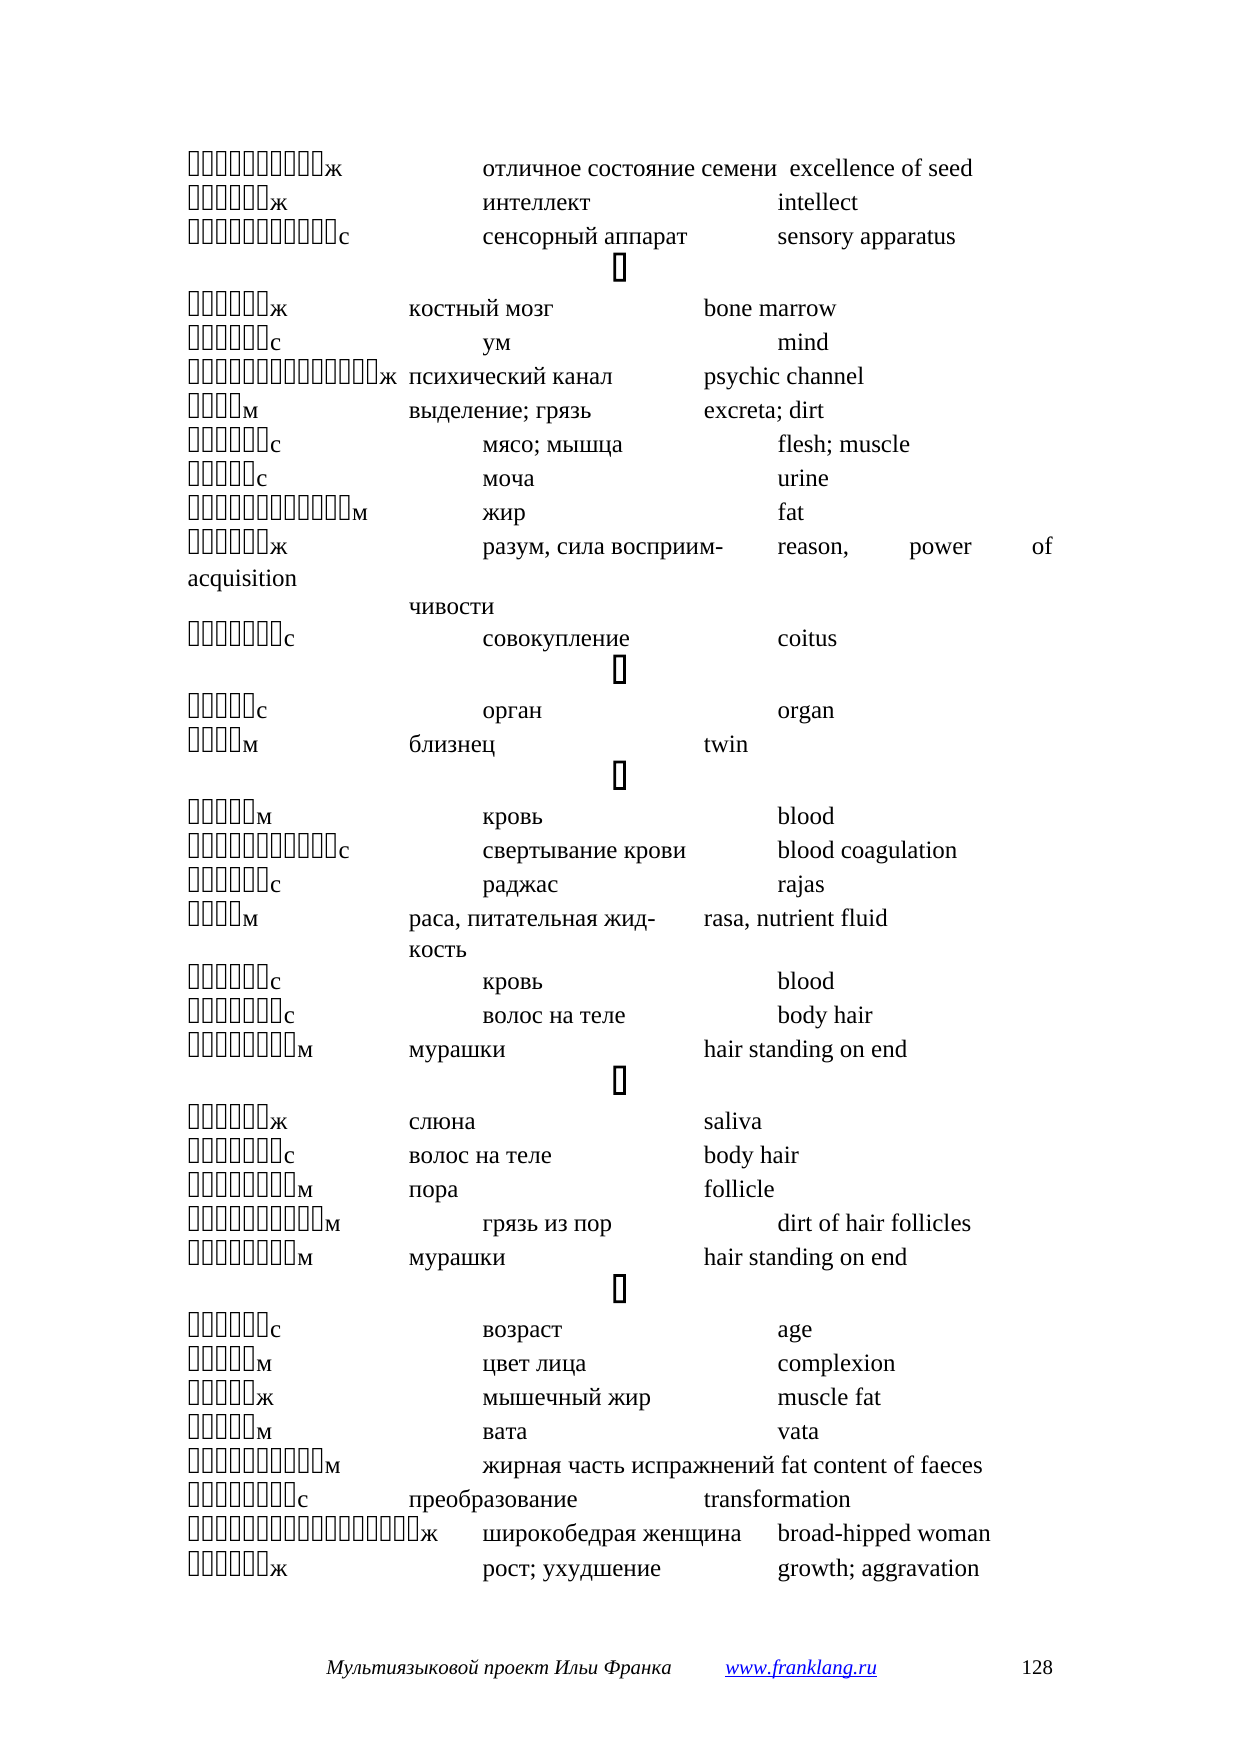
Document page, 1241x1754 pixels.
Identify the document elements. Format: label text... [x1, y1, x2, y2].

text с волос на теле body hair [187, 1137, 1053, 1171]
text м кровь blood [187, 798, 1053, 832]
text  [187, 654, 1053, 692]
text м близнец twin [187, 726, 1053, 760]
text м раса, питательная жид- rasa, nutrient fluid [187, 900, 1053, 934]
text с совокупление coitus [187, 620, 1053, 654]
text с кровь blood [187, 963, 1053, 997]
text ж отличное состояние семени excellence of seed [187, 150, 1053, 184]
text м жирная часть испражнений fat content of faeces [187, 1448, 1053, 1482]
text ж слюна saliva [187, 1103, 1053, 1137]
text м вата vata [187, 1414, 1053, 1448]
text с свертывание крови blood coagulation [187, 832, 1053, 866]
text ж рост; ухудшение growth; aggravation [187, 1550, 1053, 1584]
text с орган organ [187, 692, 1053, 726]
text чивости [187, 591, 1053, 620]
text  [187, 1065, 1053, 1103]
text с мясо; мышца flesh; muscle [187, 426, 1053, 460]
text с сенсорный аппарат sensory apparatus [187, 218, 1053, 252]
text м мурашки hair standing on end [187, 1239, 1053, 1273]
text м выделение; грязь excreta; dirt [187, 392, 1053, 426]
text c возраст age [187, 1311, 1053, 1346]
text м грязь из пор dirt of hair follicles [187, 1205, 1053, 1239]
text м мурашки hair standing on end [187, 1031, 1053, 1065]
text  [187, 760, 1053, 798]
text м пора follicle [187, 1171, 1053, 1205]
text ж разум, сила восприим- reason, power of acquisition [187, 528, 1053, 591]
text м жир fat [187, 494, 1053, 528]
text с волос на теле body hair [187, 997, 1053, 1031]
text ж широкобедрая женщина broad-hipped woman [187, 1516, 1053, 1550]
text м цвет лица complexion [187, 1346, 1053, 1379]
text ж мышечный жир muscle fat [187, 1379, 1053, 1414]
text кость [187, 934, 1053, 963]
text  [187, 252, 1053, 290]
text с ум mind [187, 324, 1053, 358]
text ж психический канал psychic channel [187, 358, 1053, 392]
text  [187, 1273, 1053, 1311]
text ж интеллект intellect [187, 184, 1053, 218]
text с моча urine [187, 460, 1053, 494]
text с раджас rajas [187, 866, 1053, 900]
text ж костный мозг bone marrow [187, 290, 1053, 324]
text с преобразование transformation [187, 1482, 1053, 1516]
